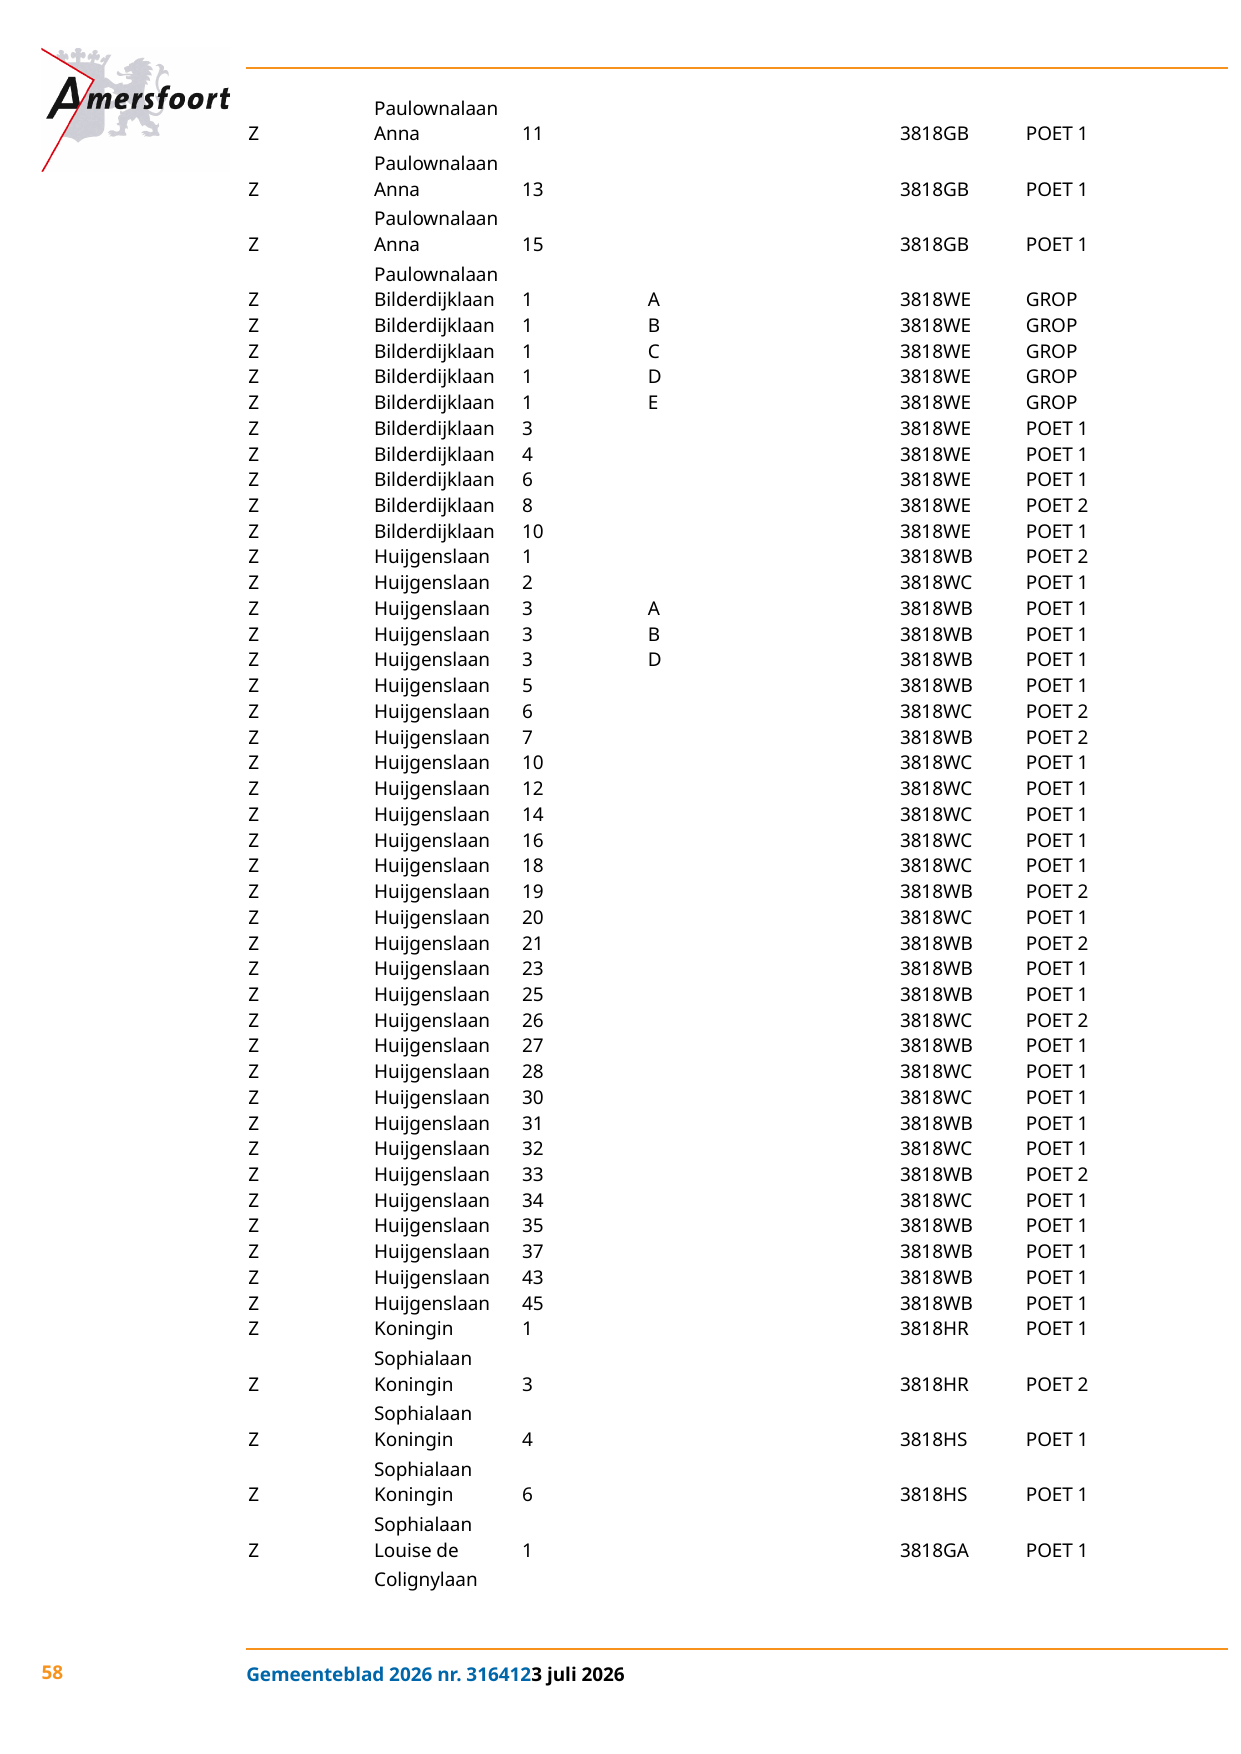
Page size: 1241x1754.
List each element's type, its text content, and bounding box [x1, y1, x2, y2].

table_cell [648, 1084, 774, 1110]
table_cell 31 [522, 1110, 648, 1136]
table_cell Z [248, 724, 374, 749]
table_cell Huijgenslaan [374, 1110, 522, 1136]
table_cell 1 [522, 1316, 648, 1371]
table_cell POET 2 [1026, 544, 1152, 569]
table_cell Louise de Colignylaan [374, 1537, 522, 1592]
table_cell [648, 176, 774, 231]
table_cell [648, 955, 774, 981]
table_cell [648, 1264, 774, 1290]
table_cell 3 [522, 595, 648, 621]
table_cell [648, 1426, 774, 1482]
table_cell 11 [522, 121, 648, 176]
table_cell Anna Paulownalaan [374, 121, 522, 176]
table_cell 25 [522, 981, 648, 1007]
table_cell Huijgenslaan [374, 1290, 522, 1316]
table_cell [648, 1537, 774, 1592]
table_cell 3818WE [900, 389, 1026, 415]
table_cell [648, 673, 774, 698]
table_cell [774, 955, 900, 981]
table_cell [774, 595, 900, 621]
table_cell Bilderdijklaan [374, 312, 522, 338]
table_cell Huijgenslaan [374, 981, 522, 1007]
table_cell [774, 698, 900, 724]
table_cell Z [248, 827, 374, 852]
table_cell 3818WB [900, 673, 1026, 698]
table_cell 3818WC [900, 698, 1026, 724]
table_cell [774, 1007, 900, 1033]
table_cell [248, 95, 374, 121]
table_cell [774, 121, 900, 176]
table_cell [648, 121, 774, 176]
table_cell Koningin Sophialaan [374, 1482, 522, 1537]
table_cell POET 1 [1026, 775, 1152, 801]
table_cell Z [248, 1187, 374, 1213]
table_cell POET 1 [1026, 673, 1152, 698]
table_cell [648, 467, 774, 492]
table_cell B [648, 621, 774, 647]
table_cell [648, 930, 774, 955]
table_cell Z [248, 775, 374, 801]
table_cell GROP [1026, 338, 1152, 364]
table_cell Huijgenslaan [374, 878, 522, 904]
table_cell [522, 95, 648, 121]
table_cell [774, 853, 900, 878]
table_cell Anna Paulownalaan [374, 231, 522, 286]
table_cell POET 1 [1026, 955, 1152, 981]
table_cell 3818WB [900, 930, 1026, 955]
table_cell Z [248, 1371, 374, 1426]
table_cell Huijgenslaan [374, 1058, 522, 1084]
table_cell 3818WB [900, 1161, 1026, 1187]
table_cell Huijgenslaan [374, 1187, 522, 1213]
table_cell 4 [522, 1426, 648, 1482]
table_cell 3818WE [900, 364, 1026, 389]
table_cell 16 [522, 827, 648, 852]
table_cell [648, 1239, 774, 1264]
table_cell 45 [522, 1290, 648, 1316]
table_cell [648, 1371, 774, 1426]
table_cell [648, 1161, 774, 1187]
table_cell POET 1 [1026, 853, 1152, 878]
table_cell 3818HS [900, 1482, 1026, 1537]
table_cell GROP [1026, 364, 1152, 389]
table_cell 3818WE [900, 492, 1026, 518]
table_cell Z [248, 1033, 374, 1058]
table_cell 18 [522, 853, 648, 878]
table_cell Z [248, 286, 374, 312]
table_cell Huijgenslaan [374, 801, 522, 827]
table_cell Huijgenslaan [374, 621, 522, 647]
table_cell [774, 415, 900, 441]
table_cell Z [248, 389, 374, 415]
table_cell 3818HS [900, 1426, 1026, 1482]
table_cell Huijgenslaan [374, 955, 522, 981]
table_cell POET 1 [1026, 647, 1152, 672]
table_cell [774, 364, 900, 389]
table_cell 13 [522, 176, 648, 231]
table_cell Z [248, 1482, 374, 1537]
table_cell Huijgenslaan [374, 1033, 522, 1058]
table_cell 3818GA [900, 1537, 1026, 1592]
table_cell POET 2 [1026, 878, 1152, 904]
table_cell 1 [522, 312, 648, 338]
table_cell [648, 750, 774, 775]
table_cell 3818WB [900, 1264, 1026, 1290]
table_cell Z [248, 1084, 374, 1110]
table_cell 21 [522, 930, 648, 955]
table_cell 3818WB [900, 1213, 1026, 1238]
table_cell 3818WE [900, 441, 1026, 467]
table_cell POET 1 [1026, 176, 1152, 231]
table_cell [774, 981, 900, 1007]
table_cell [648, 441, 774, 467]
table_cell 1 [522, 544, 648, 569]
table_cell 33 [522, 1161, 648, 1187]
table_cell Huijgenslaan [374, 570, 522, 595]
table_cell [774, 621, 900, 647]
table_cell Huijgenslaan [374, 1239, 522, 1264]
table_cell Z [248, 621, 374, 647]
table_cell 3818WC [900, 1007, 1026, 1033]
table_cell 3 [522, 621, 648, 647]
table_cell [774, 1058, 900, 1084]
table_cell [648, 492, 774, 518]
table_cell POET 1 [1026, 981, 1152, 1007]
table_cell [774, 338, 900, 364]
table_cell [774, 1084, 900, 1110]
table_cell POET 1 [1026, 1084, 1152, 1110]
table_cell 3818WE [900, 286, 1026, 312]
table_cell E [648, 389, 774, 415]
table_cell 3818WE [900, 467, 1026, 492]
table_cell 3818WB [900, 647, 1026, 672]
table_cell Z [248, 231, 374, 286]
table_cell 10 [522, 518, 648, 544]
table_cell [1026, 95, 1152, 121]
table_cell Huijgenslaan [374, 750, 522, 775]
table_cell [774, 1537, 900, 1592]
table_cell Huijgenslaan [374, 1264, 522, 1290]
table_cell 2 [522, 570, 648, 595]
table_cell Huijgenslaan [374, 775, 522, 801]
table_cell Bilderdijklaan [374, 389, 522, 415]
table_cell GROP [1026, 286, 1152, 312]
table_cell 1 [522, 389, 648, 415]
table_cell [774, 570, 900, 595]
table_cell 5 [522, 673, 648, 698]
table_cell [774, 518, 900, 544]
table_cell Bilderdijklaan [374, 338, 522, 364]
table_cell POET 1 [1026, 1213, 1152, 1238]
table_cell Bilderdijklaan [374, 286, 522, 312]
table_cell 3818GB [900, 176, 1026, 231]
table_cell POET 1 [1026, 621, 1152, 647]
table_cell POET 2 [1026, 1161, 1152, 1187]
table_cell Z [248, 1316, 374, 1371]
table_cell Huijgenslaan [374, 647, 522, 672]
table_cell Z [248, 312, 374, 338]
table_cell 3818WB [900, 1239, 1026, 1264]
table_cell 3818WB [900, 981, 1026, 1007]
table_cell POET 1 [1026, 415, 1152, 441]
table_cell 3 [522, 415, 648, 441]
table_cell POET 1 [1026, 1537, 1152, 1592]
table_cell [648, 518, 774, 544]
table_cell [774, 441, 900, 467]
table_cell GROP [1026, 389, 1152, 415]
table_cell POET 1 [1026, 750, 1152, 775]
table_cell [648, 981, 774, 1007]
table_cell Huijgenslaan [374, 1007, 522, 1033]
table_cell Z [248, 1537, 374, 1592]
table_cell POET 1 [1026, 1290, 1152, 1316]
table_cell 3818GB [900, 121, 1026, 176]
table_cell [648, 827, 774, 852]
table_cell [774, 827, 900, 852]
table_cell [648, 878, 774, 904]
table_cell C [648, 338, 774, 364]
table_cell Huijgenslaan [374, 544, 522, 569]
table_cell [648, 1213, 774, 1238]
table_cell POET 1 [1026, 1187, 1152, 1213]
table_cell 30 [522, 1084, 648, 1110]
table_cell Bilderdijklaan [374, 492, 522, 518]
table_cell [774, 1264, 900, 1290]
table_cell 6 [522, 698, 648, 724]
table_cell 1 [522, 1537, 648, 1592]
table_cell POET 1 [1026, 1264, 1152, 1290]
table_cell [774, 544, 900, 569]
table_cell Z [248, 750, 374, 775]
table_cell 4 [522, 441, 648, 467]
table_cell POET 1 [1026, 1426, 1152, 1482]
table_cell Huijgenslaan [374, 853, 522, 878]
table_cell 3818WC [900, 1058, 1026, 1084]
table_cell [774, 1187, 900, 1213]
table_cell [648, 95, 774, 121]
table_cell [774, 95, 900, 121]
table_cell Huijgenslaan [374, 1084, 522, 1110]
table_cell POET 2 [1026, 930, 1152, 955]
table_cell 3818WC [900, 775, 1026, 801]
table_cell [648, 570, 774, 595]
table_cell Koningin Sophialaan [374, 1316, 522, 1371]
table_cell POET 1 [1026, 1482, 1152, 1537]
table_cell Huijgenslaan [374, 930, 522, 955]
table_cell Huijgenslaan [374, 1213, 522, 1238]
table_cell Z [248, 955, 374, 981]
table_cell POET 2 [1026, 724, 1152, 749]
table_cell Z [248, 570, 374, 595]
table_cell 19 [522, 878, 648, 904]
table_cell 10 [522, 750, 648, 775]
table_cell Z [248, 853, 374, 878]
table_cell POET 1 [1026, 231, 1152, 286]
table_cell [774, 904, 900, 930]
table_cell POET 1 [1026, 595, 1152, 621]
table_cell Bilderdijklaan [374, 467, 522, 492]
table_cell 3818WE [900, 415, 1026, 441]
table_cell Z [248, 1110, 374, 1136]
table_cell 26 [522, 1007, 648, 1033]
table_cell Z [248, 1007, 374, 1033]
table_cell [648, 544, 774, 569]
table_cell Z [248, 492, 374, 518]
table_cell [648, 1187, 774, 1213]
table_cell Z [248, 930, 374, 955]
table_cell Bilderdijklaan [374, 364, 522, 389]
table_cell Z [248, 1239, 374, 1264]
table_cell [774, 647, 900, 672]
table_cell 3818WB [900, 621, 1026, 647]
table_cell 3 [522, 647, 648, 672]
table_cell Z [248, 518, 374, 544]
table_cell 3818WB [900, 955, 1026, 981]
picture [41, 47, 231, 172]
table_cell Koningin Sophialaan [374, 1371, 522, 1426]
table_cell POET 2 [1026, 1371, 1152, 1426]
table_cell A [648, 286, 774, 312]
table_cell POET 2 [1026, 1007, 1152, 1033]
table_cell [774, 492, 900, 518]
table_cell [774, 750, 900, 775]
table_cell GROP [1026, 312, 1152, 338]
table_cell [648, 1316, 774, 1371]
table_cell Z [248, 647, 374, 672]
table_cell 3818WB [900, 1110, 1026, 1136]
table_cell 1 [522, 338, 648, 364]
table_cell 1 [522, 364, 648, 389]
table_cell Z [248, 1161, 374, 1187]
table_cell POET 1 [1026, 1316, 1152, 1371]
table_cell 12 [522, 775, 648, 801]
table_cell Z [248, 441, 374, 467]
table_cell 3818WC [900, 904, 1026, 930]
table_cell [648, 853, 774, 878]
table_cell [648, 1033, 774, 1058]
table_cell 3818WB [900, 1290, 1026, 1316]
table_cell POET 2 [1026, 492, 1152, 518]
table_cell 35 [522, 1213, 648, 1238]
table_cell B [648, 312, 774, 338]
table_cell 23 [522, 955, 648, 981]
table_cell [774, 286, 900, 312]
table_cell Anna Paulownalaan [374, 176, 522, 231]
table_cell 6 [522, 467, 648, 492]
table_cell Huijgenslaan [374, 1161, 522, 1187]
table_cell 37 [522, 1239, 648, 1264]
table_cell Z [248, 1426, 374, 1482]
table_cell 3818WC [900, 1187, 1026, 1213]
table_cell 32 [522, 1136, 648, 1161]
table_cell Huijgenslaan [374, 673, 522, 698]
table_cell [900, 95, 1026, 121]
table_cell 15 [522, 231, 648, 286]
table_cell [774, 467, 900, 492]
table_cell Z [248, 1290, 374, 1316]
table_cell Z [248, 364, 374, 389]
table_cell 20 [522, 904, 648, 930]
table_cell [648, 1290, 774, 1316]
table_cell [774, 1161, 900, 1187]
table_cell 3818WB [900, 1033, 1026, 1058]
table_cell Koningin Sophialaan [374, 1426, 522, 1482]
table_cell [774, 801, 900, 827]
table_cell 3818WE [900, 518, 1026, 544]
table_cell Huijgenslaan [374, 827, 522, 852]
table_cell Bilderdijklaan [374, 415, 522, 441]
table_cell Z [248, 801, 374, 827]
table_cell [774, 1290, 900, 1316]
table_cell [774, 1482, 900, 1537]
table_cell 7 [522, 724, 648, 749]
table_cell [648, 231, 774, 286]
table_cell [774, 1213, 900, 1238]
table_cell [774, 1239, 900, 1264]
table_cell Huijgenslaan [374, 724, 522, 749]
table_cell Z [248, 1136, 374, 1161]
table_cell A [648, 595, 774, 621]
table_cell [774, 1426, 900, 1482]
table_cell [648, 1136, 774, 1161]
table_cell 3818WC [900, 853, 1026, 878]
table_cell [774, 775, 900, 801]
table_cell POET 1 [1026, 518, 1152, 544]
table_cell 14 [522, 801, 648, 827]
table_cell Z [248, 467, 374, 492]
table_cell Z [248, 1264, 374, 1290]
table_cell 3818WE [900, 338, 1026, 364]
table_cell [774, 878, 900, 904]
table_cell [648, 801, 774, 827]
table_cell [648, 1110, 774, 1136]
table_cell [774, 389, 900, 415]
table_cell Bilderdijklaan [374, 441, 522, 467]
table_cell D [648, 364, 774, 389]
table_cell 3818WB [900, 724, 1026, 749]
table_cell 6 [522, 1482, 648, 1537]
table_cell 3818WC [900, 570, 1026, 595]
table_cell 27 [522, 1033, 648, 1058]
table_cell POET 1 [1026, 1058, 1152, 1084]
table_cell POET 1 [1026, 801, 1152, 827]
table_cell Huijgenslaan [374, 698, 522, 724]
table_cell [774, 1110, 900, 1136]
table_cell Z [248, 176, 374, 231]
table_cell 3818HR [900, 1371, 1026, 1426]
table_cell Huijgenslaan [374, 904, 522, 930]
table_cell 3818WB [900, 878, 1026, 904]
table_cell POET 1 [1026, 121, 1152, 176]
table_cell [648, 1007, 774, 1033]
table_cell Z [248, 544, 374, 569]
table_cell POET 1 [1026, 1136, 1152, 1161]
table_cell Z [248, 981, 374, 1007]
table_cell 3818WC [900, 1084, 1026, 1110]
table_cell POET 1 [1026, 1239, 1152, 1264]
table_cell [774, 1033, 900, 1058]
table_cell 3818WC [900, 801, 1026, 827]
table_cell 43 [522, 1264, 648, 1290]
table_cell Z [248, 121, 374, 176]
table_cell POET 1 [1026, 570, 1152, 595]
table_cell Z [248, 1213, 374, 1238]
table_cell Z [248, 673, 374, 698]
table_cell 3818WC [900, 750, 1026, 775]
table_cell 3818HR [900, 1316, 1026, 1371]
table_cell [774, 1136, 900, 1161]
table_cell 1 [522, 286, 648, 312]
table_cell Z [248, 338, 374, 364]
table_cell [774, 724, 900, 749]
table_cell Huijgenslaan [374, 595, 522, 621]
table_cell 3818WB [900, 595, 1026, 621]
table_cell 3818GB [900, 231, 1026, 286]
table_cell [648, 1482, 774, 1537]
table_cell POET 1 [1026, 1110, 1152, 1136]
table_cell POET 2 [1026, 698, 1152, 724]
table_cell 34 [522, 1187, 648, 1213]
table_cell [774, 312, 900, 338]
table_cell [648, 775, 774, 801]
table_cell 8 [522, 492, 648, 518]
table_cell [648, 904, 774, 930]
table_cell [648, 724, 774, 749]
table_cell POET 1 [1026, 467, 1152, 492]
table_cell 3818WC [900, 827, 1026, 852]
table_cell [774, 1316, 900, 1371]
table_cell [774, 1371, 900, 1426]
table_cell Huijgenslaan [374, 1136, 522, 1161]
table_cell POET 1 [1026, 1033, 1152, 1058]
table_cell Z [248, 878, 374, 904]
table_cell POET 1 [1026, 441, 1152, 467]
table_cell POET 1 [1026, 904, 1152, 930]
table_cell 3 [522, 1371, 648, 1426]
table_cell [648, 415, 774, 441]
table_cell 3818WC [900, 1136, 1026, 1161]
table_cell [774, 231, 900, 286]
table_cell [648, 698, 774, 724]
table_cell POET 1 [1026, 827, 1152, 852]
table_cell Z [248, 415, 374, 441]
table_cell Z [248, 1058, 374, 1084]
table_cell Z [248, 698, 374, 724]
table_cell D [648, 647, 774, 672]
table_cell [648, 1058, 774, 1084]
table_cell 3818WB [900, 544, 1026, 569]
table_cell [774, 930, 900, 955]
table_cell [774, 673, 900, 698]
table_cell Bilderdijklaan [374, 518, 522, 544]
table_cell Paulownalaan [374, 95, 522, 121]
table_cell Z [248, 904, 374, 930]
table_cell 28 [522, 1058, 648, 1084]
table_cell 3818WE [900, 312, 1026, 338]
table_cell Z [248, 595, 374, 621]
table_cell [774, 176, 900, 231]
